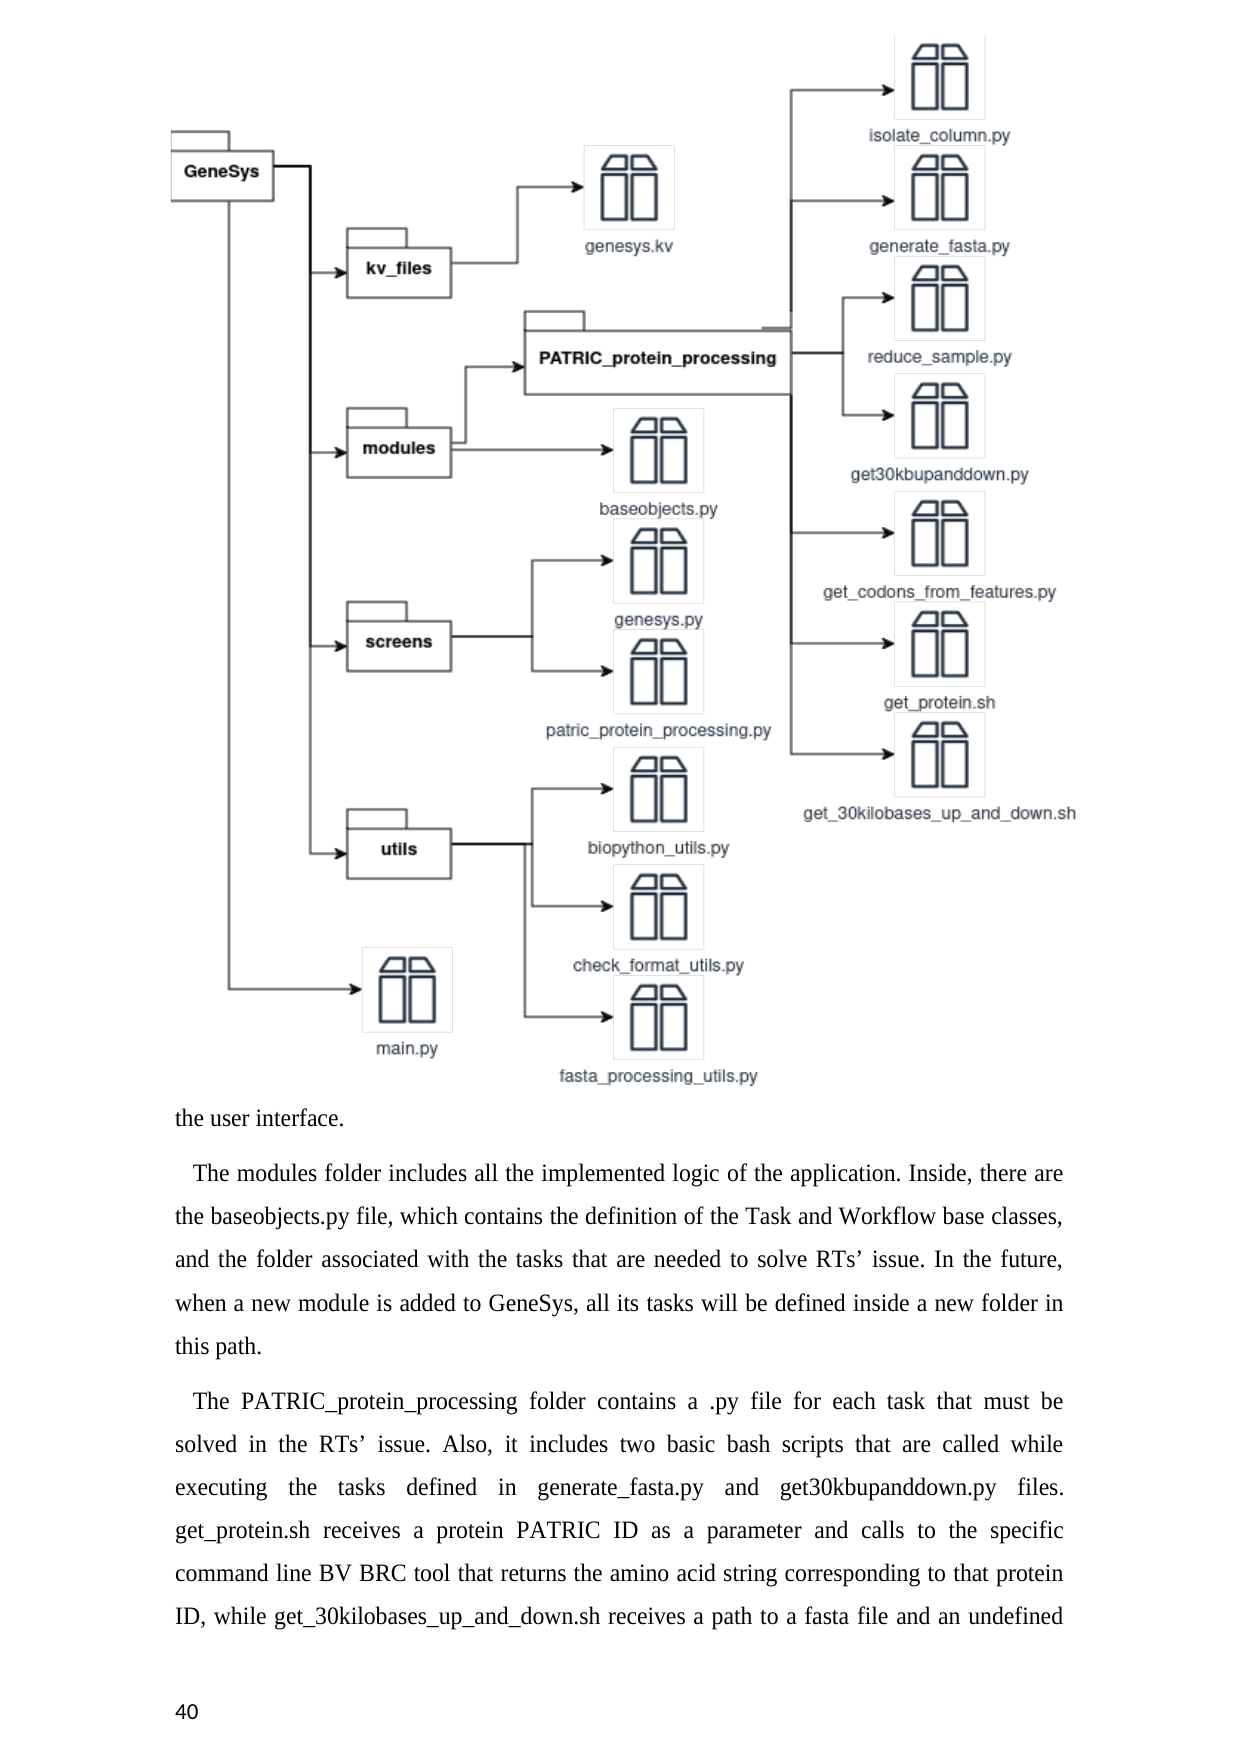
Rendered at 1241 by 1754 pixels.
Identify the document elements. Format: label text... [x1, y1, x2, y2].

text The modules folder includes all the implemented logic of the application. Inside, there are the baseobjects.py file, which contains the definition of the Task and Workflow base classes, and the folder associated with the tasks that are needed to solve RTs’ issue. In the future, when a new module is added to GeneSys, all its tasks will be defined inside a new folder in this path. [175, 1158, 1065, 1359]
text the user interface. [175, 1089, 1065, 1132]
text The PATRIC_protein_processing folder contains a .py file for each task that must be solved in the RTs’ issue. Also, it includes two basic bash scripts that are called while executing the tasks defined in generate_fasta.py and get30kbupanddown.py files. get_protein.sh receives a protein PATRIC ID as a parameter and calls to the specific command line BV BRC tool that returns the amino acid string corresponding to that protein ID, while get_30kilobases_up_and_down.sh receives a path to a fasta file and an undefined [175, 1386, 1065, 1630]
picture [170, 35, 1077, 1089]
